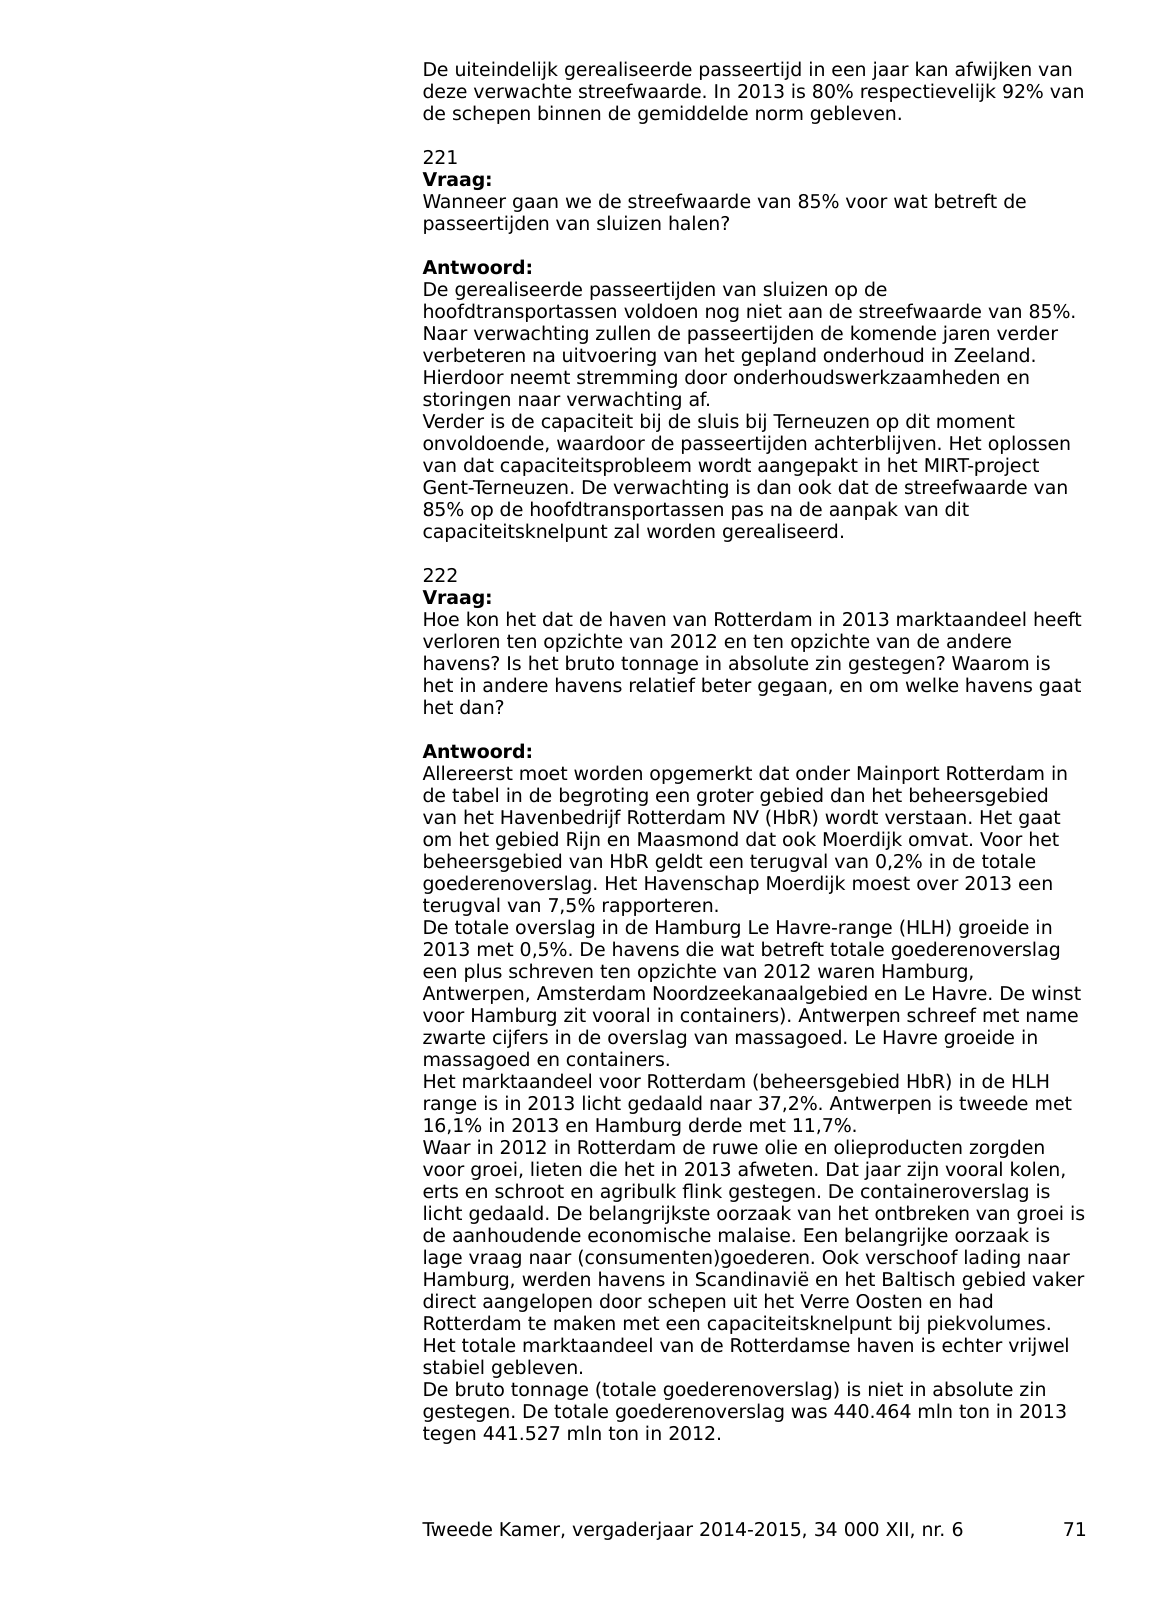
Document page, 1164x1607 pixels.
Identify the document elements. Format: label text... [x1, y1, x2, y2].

text Vraag: [422, 169, 1087, 191]
text Antwoord: [422, 257, 1087, 279]
text Allereerst moet worden opgemerkt dat onder Mainport Rotterdam in de tabel in de begroting een groter gebied dan het beheersgebied van het Havenbedrijf Rotterdam NV (HbR) wordt verstaan. Het gaat om het gebied Rijn en Maasmond dat ook Moerdijk omvat. Voor het beheersgebied van HbR geldt een terugval van 0,2% in de totale goederenoverslag. Het Havenschap Moerdijk moest over 2013 een terugval van 7,5% rapporteren. [422, 763, 1087, 917]
text 222 [422, 565, 1087, 587]
text Het marktaandeel voor Rotterdam (beheersgebied HbR) in de HLH range is in 2013 licht gedaald naar 37,2%. Antwerpen is tweede met 16,1% in 2013 en Hamburg derde met 11,7%. [422, 1071, 1087, 1137]
text De gerealiseerde passeertijden van sluizen op de hoofdtransportassen voldoen nog niet aan de streefwaarde van 85%. Naar verwachting zullen de passeertijden de komende jaren verder verbeteren na uitvoering van het gepland onderhoud in Zeeland. Hierdoor neemt stremming door onderhoudswerkzaamheden en storingen naar verwachting af. [422, 279, 1087, 411]
text Hoe kon het dat de haven van Rotterdam in 2013 marktaandeel heeft verloren ten opzichte van 2012 en ten opzichte van de andere havens? Is het bruto tonnage in absolute zin gestegen? Waarom is het in andere havens relatief beter gegaan, en om welke havens gaat het dan? [422, 609, 1087, 719]
text Antwoord: [422, 741, 1087, 763]
text De bruto tonnage (totale goederenoverslag) is niet in absolute zin gestegen. De totale goederenoverslag was 440.464 mln ton in 2013 tegen 441.527 mln ton in 2012. [422, 1379, 1087, 1444]
text Vraag: [422, 587, 1087, 609]
text 221 [422, 147, 1087, 169]
text Verder is de capaciteit bij de sluis bij Terneuzen op dit moment onvoldoende, waardoor de passeertijden achterblijven. Het oplossen van dat capaciteitsprobleem wordt aangepakt in het MIRT-project Gent-Terneuzen. De verwachting is dan ook dat de streefwaarde van 85% op de hoofdtransportassen pas na de aanpak van dit capaciteitsknelpunt zal worden gerealiseerd. [422, 411, 1087, 543]
text De uiteindelijk gerealiseerde passeertijd in een jaar kan afwijken van deze verwachte streefwaarde. In 2013 is 80% respectievelijk 92% van de schepen binnen de gemiddelde norm gebleven. [422, 59, 1087, 125]
text Wanneer gaan we de streefwaarde van 85% voor wat betreft de passeertijden van sluizen halen? [422, 191, 1087, 235]
text De totale overslag in de Hamburg Le Havre-range (HLH) groeide in 2013 met 0,5%. De havens die wat betreft totale goederenoverslag een plus schreven ten opzichte van 2012 waren Hamburg, Antwerpen, Amsterdam Noordzeekanaalgebied en Le Havre. De winst voor Hamburg zit vooral in containers). Antwerpen schreef met name zwarte cijfers in de overslag van massagoed. Le Havre groeide in massagoed en containers. [422, 917, 1087, 1071]
text Waar in 2012 in Rotterdam de ruwe olie en olieproducten zorgden voor groei, lieten die het in 2013 afweten. Dat jaar zijn vooral kolen, erts en schroot en agribulk flink gestegen. De containeroverslag is licht gedaald. De belangrijkste oorzaak van het ontbreken van groei is de aanhoudende economische malaise. Een belangrijke oorzaak is lage vraag naar (consumenten)goederen. Ook verschoof lading naar Hamburg, werden havens in Scandinavië en het Baltisch gebied vaker direct aangelopen door schepen uit het Verre Oosten en had Rotterdam te maken met een capaciteitsknelpunt bij piekvolumes. Het totale marktaandeel van de Rotterdamse haven is echter vrijwel stabiel gebleven. [422, 1137, 1087, 1379]
